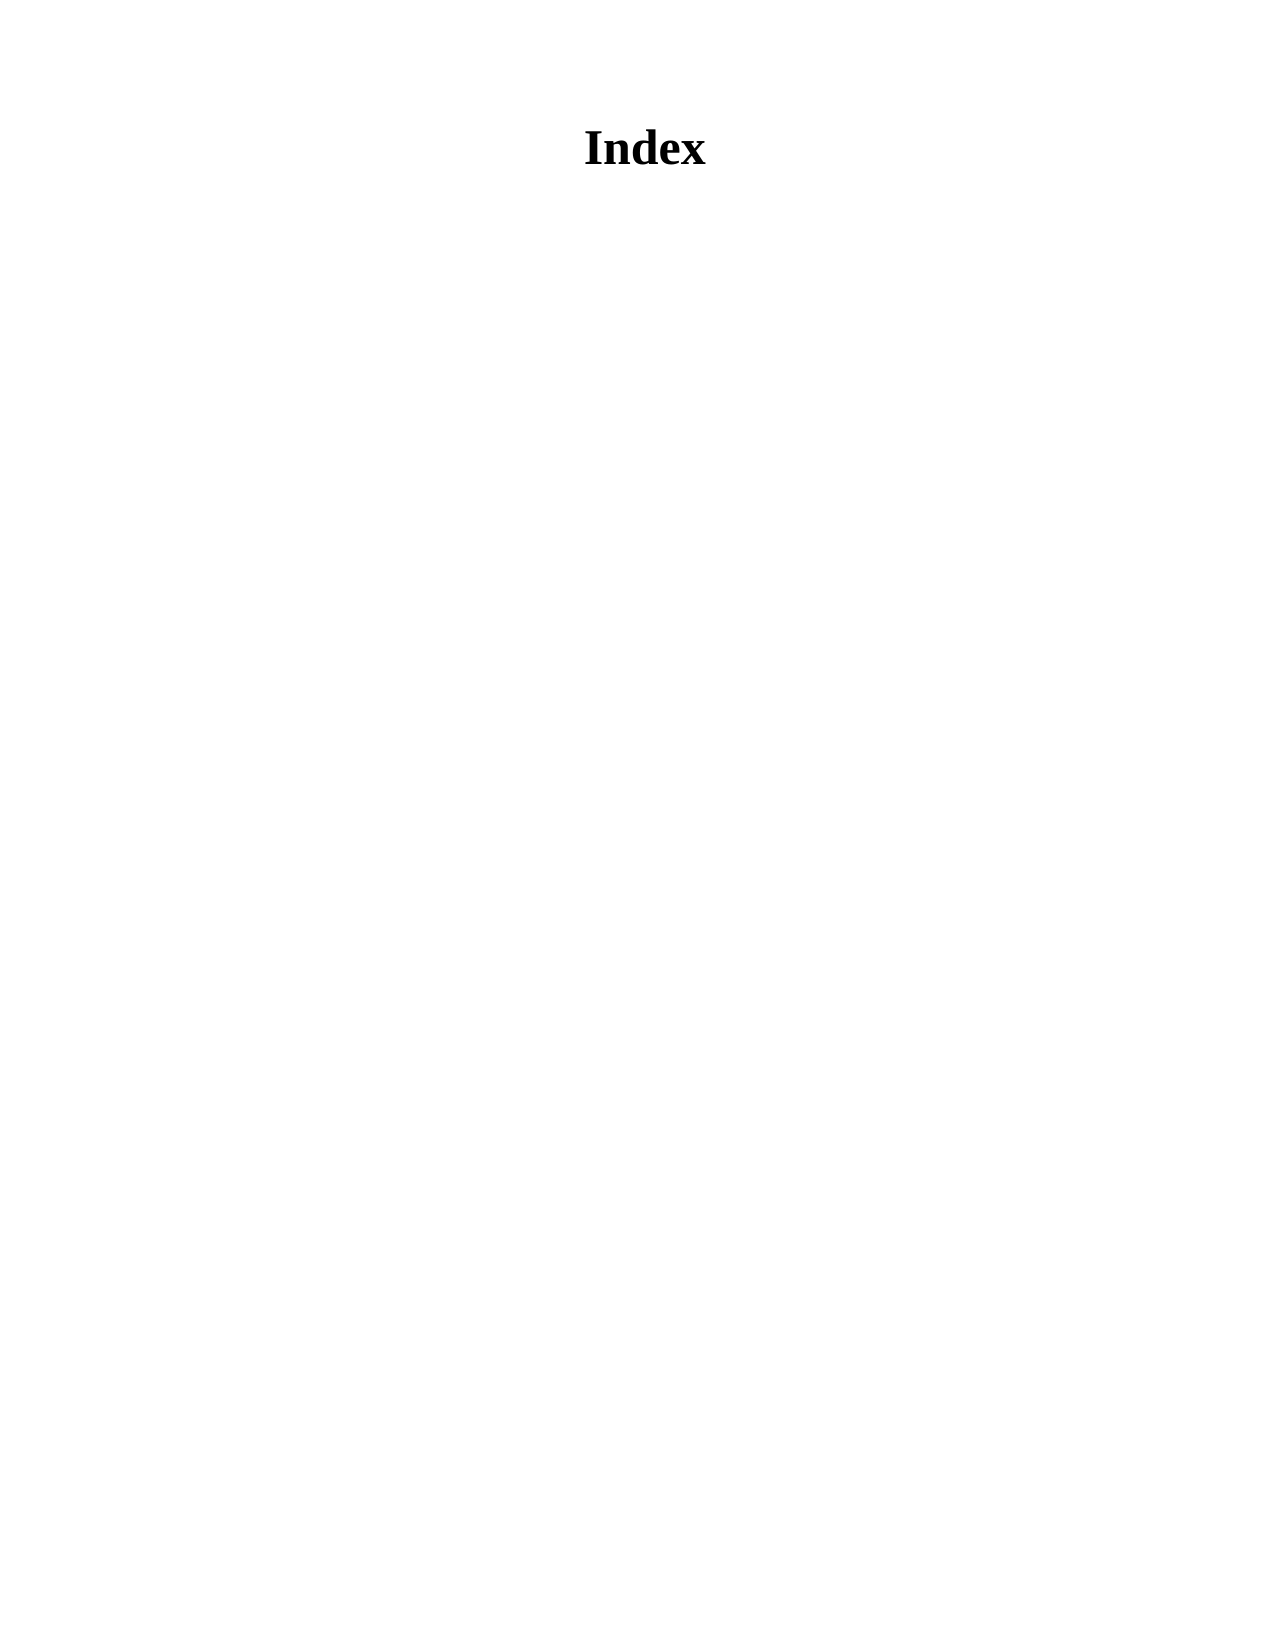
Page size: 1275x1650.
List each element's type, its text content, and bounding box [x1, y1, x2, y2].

subtitle Index [132, 118, 1157, 176]
